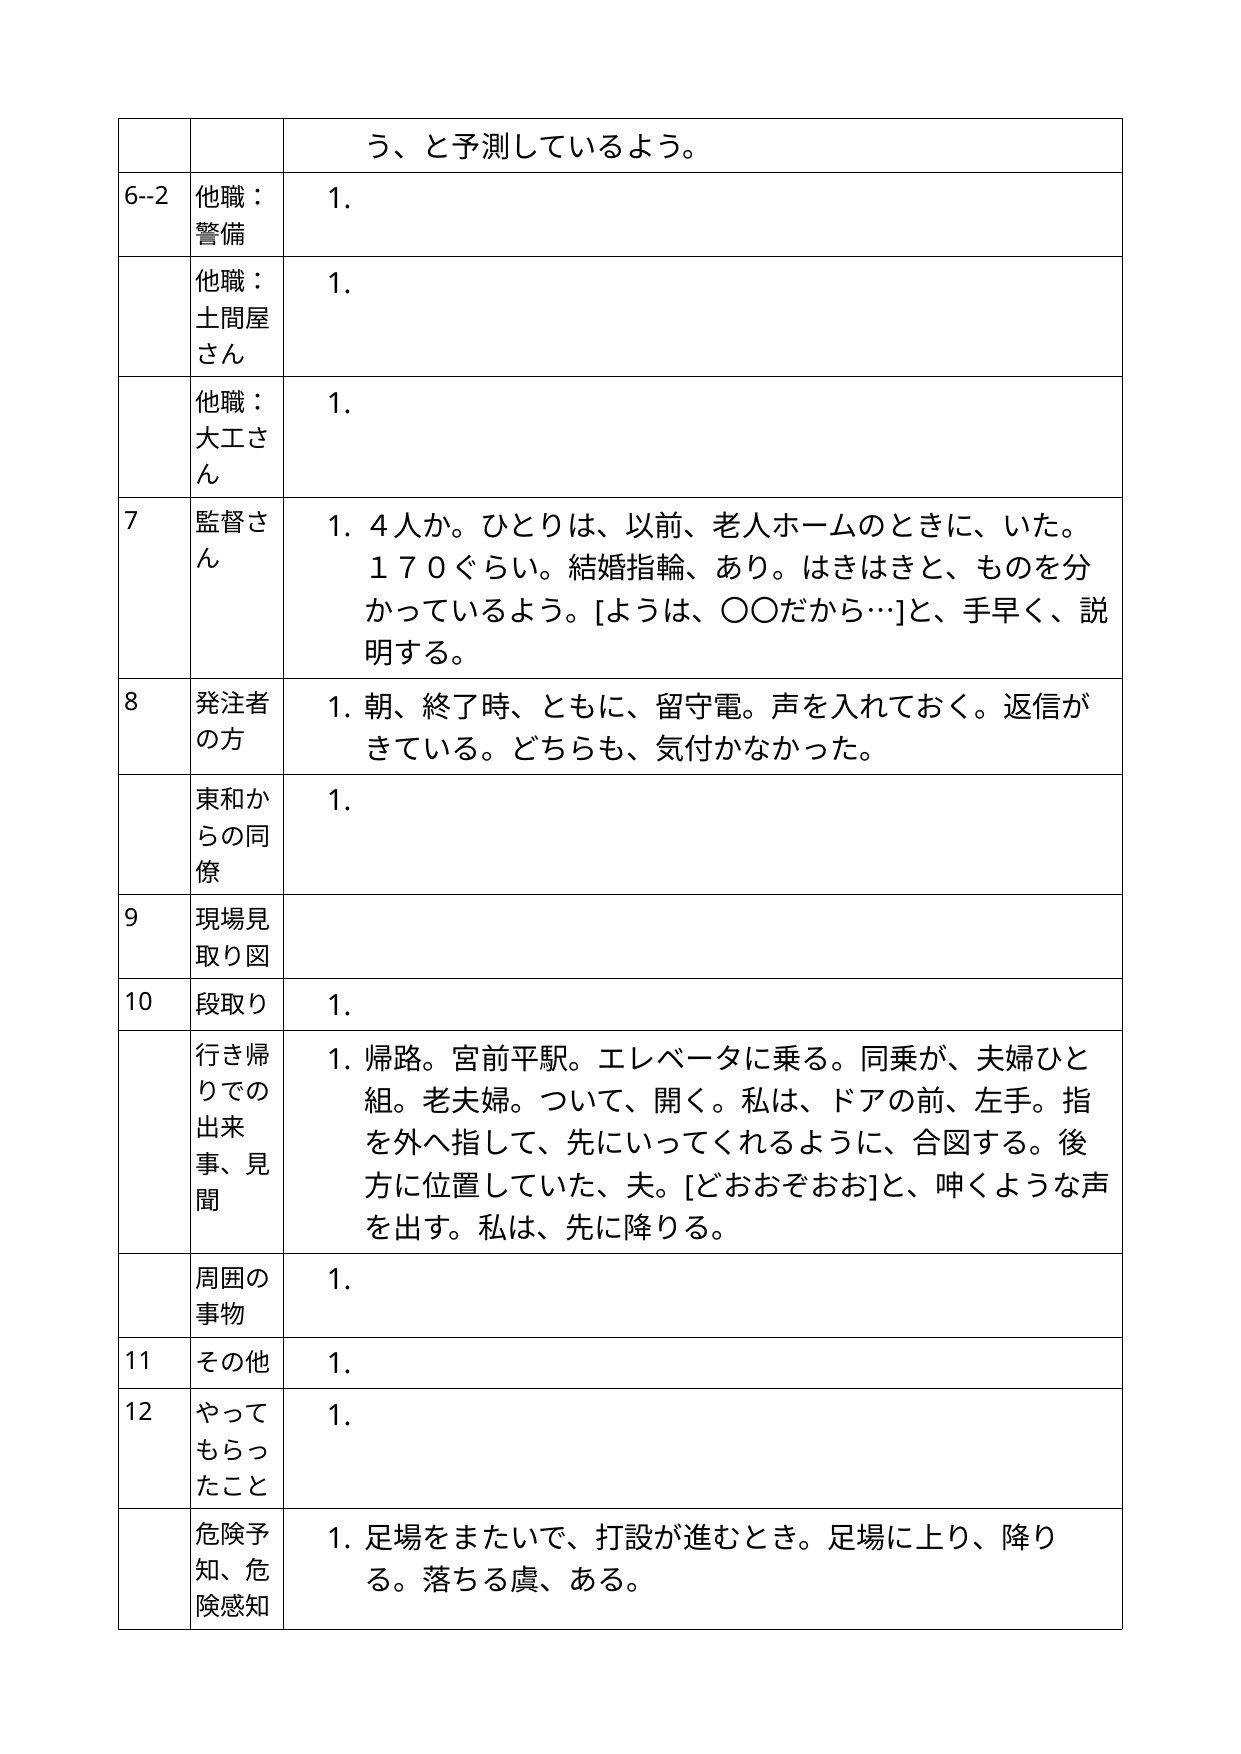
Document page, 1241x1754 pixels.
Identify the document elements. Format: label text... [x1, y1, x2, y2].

table_cell 12 [119, 1389, 190, 1508]
table_cell 9 [119, 895, 190, 978]
table_cell ４人か。ひとりは、以前、老人ホームのときに、いた。１７０ぐらい。結婚指輪、あり。はきはきと、ものを分かっているよう。[ようは、〇〇だから…]と、手早く、説明する。 [284, 498, 1122, 678]
table_cell 10 [119, 979, 190, 1029]
table_cell う、と予測しているよう。 [284, 119, 1122, 172]
table_cell [284, 775, 1122, 894]
table_cell [284, 895, 1122, 978]
table_cell 8 [119, 679, 190, 774]
table_cell [119, 1509, 190, 1629]
table_cell [119, 257, 190, 376]
table_cell 行き帰りでの出来事、見聞 [191, 1031, 283, 1253]
table_cell 東和からの同僚 [191, 775, 283, 894]
table_cell [284, 1254, 1122, 1337]
table_cell 6--2 [119, 173, 190, 256]
table_cell [119, 1031, 190, 1253]
table_cell [284, 1338, 1122, 1388]
table_cell [284, 377, 1122, 497]
table_cell 段取り [191, 979, 283, 1029]
table_cell 足場をまたいで、打設が進むとき。足場に上り、降りる。落ちる虞、ある。 [284, 1509, 1122, 1629]
table_cell [191, 119, 283, 172]
table_cell [284, 257, 1122, 376]
table_cell 朝、終了時、ともに、留守電。声を入れておく。返信がきている。どちらも、気付かなかった。 [284, 679, 1122, 774]
table_cell [119, 119, 190, 172]
table_cell 他職：警備 [191, 173, 283, 256]
table_cell 発注者の方 [191, 679, 283, 774]
table_cell 周囲の事物 [191, 1254, 283, 1337]
table_cell 監督さん [191, 498, 283, 678]
table_cell 7 [119, 498, 190, 678]
table_cell 帰路。宮前平駅。エレベータに乗る。同乗が、夫婦ひと組。老夫婦。ついて、開く。私は、ドアの前、左手。指を外へ指して、先にいってくれるように、合図する。後方に位置していた、夫。[どおおぞおお]と、呻くような声を出す。私は、先に降りる。 [284, 1031, 1122, 1253]
table_cell [284, 1389, 1122, 1508]
table_cell その他 [191, 1338, 283, 1388]
table_cell 現場見取り図 [191, 895, 283, 978]
table_cell 危険予知、危険感知 [191, 1509, 283, 1629]
table_cell [119, 377, 190, 497]
table_cell 他職：大工さん [191, 377, 283, 497]
table_cell やってもらったこと [191, 1389, 283, 1508]
table_cell [119, 1254, 190, 1337]
table_cell [119, 775, 190, 894]
table_cell 11 [119, 1338, 190, 1388]
table_cell [284, 979, 1122, 1029]
table_cell 他職：土間屋さん [191, 257, 283, 376]
table_cell [284, 173, 1122, 256]
